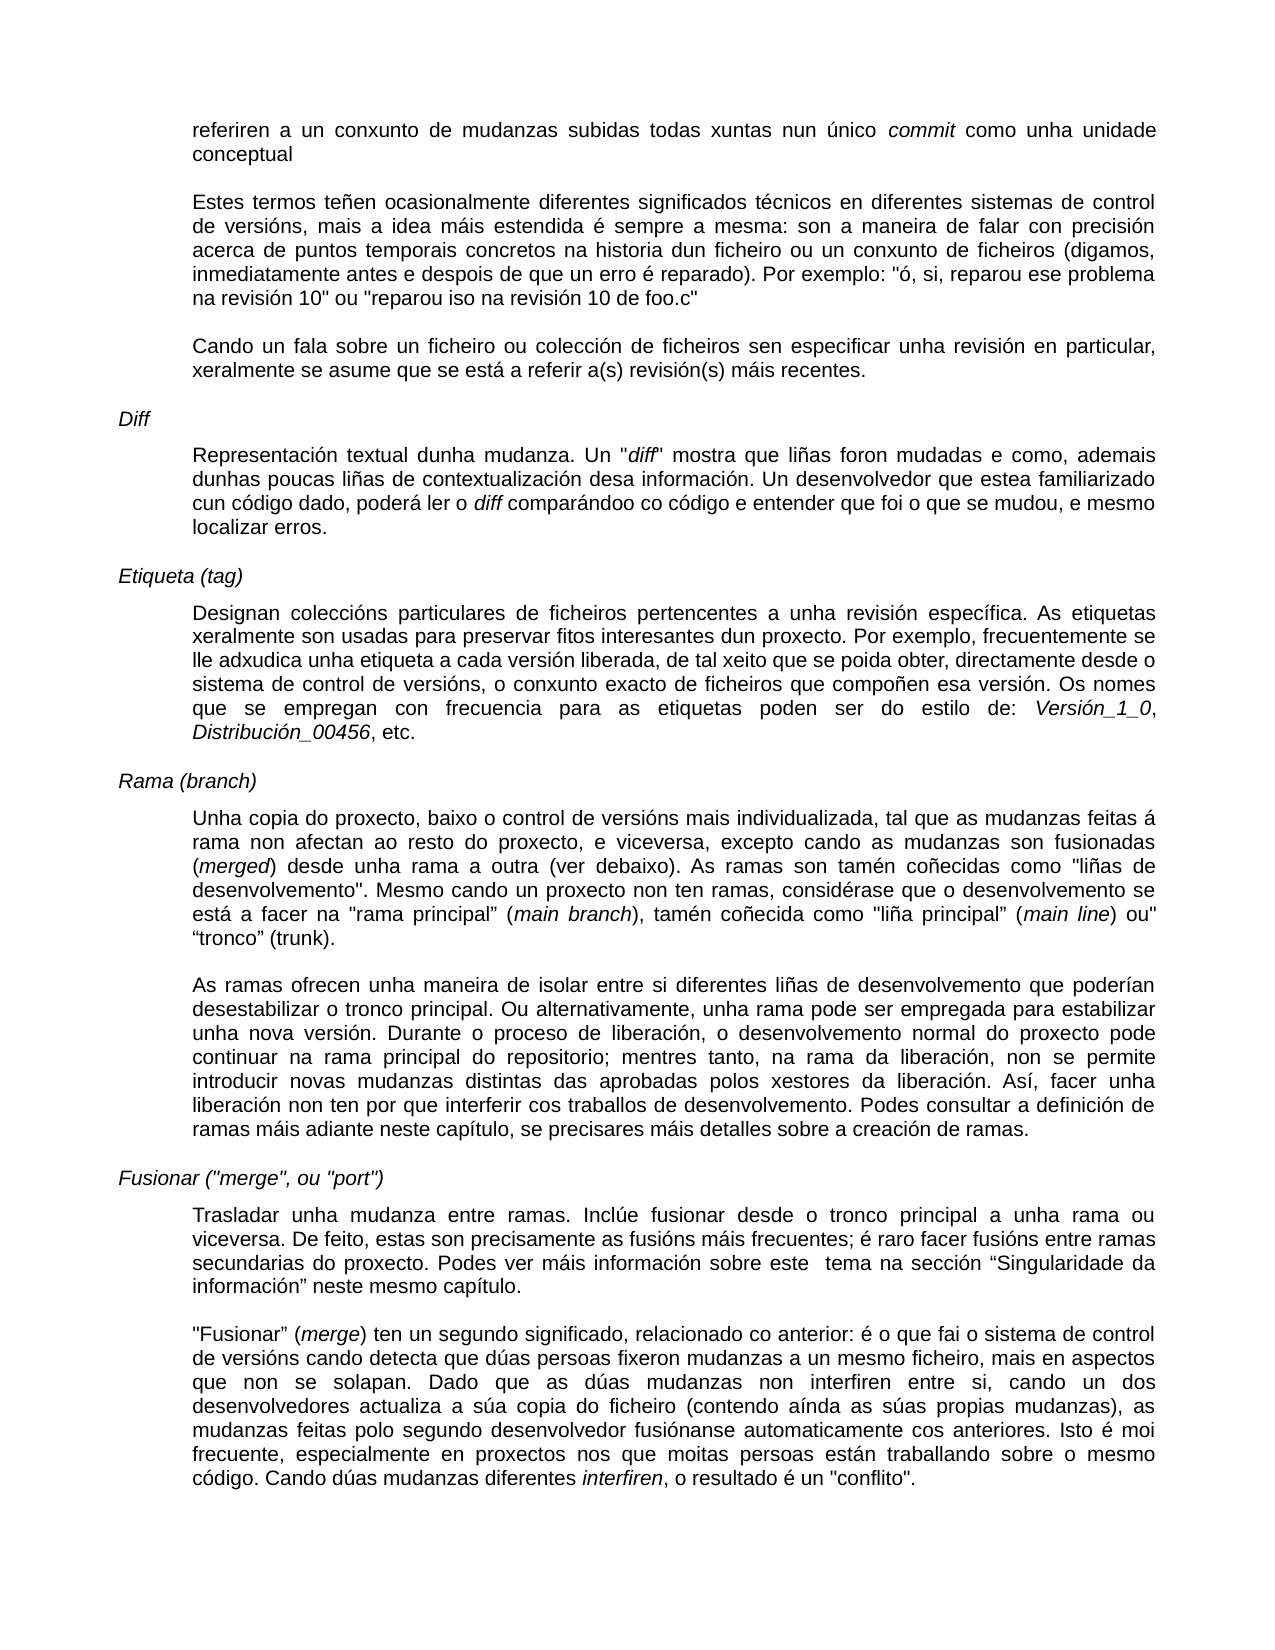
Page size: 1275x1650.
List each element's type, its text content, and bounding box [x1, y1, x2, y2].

text As ramas ofrecen unha maneira de isolar entre si diferentes liñas de desenvolvemento que poderían desestabilizar o tronco principal. Ou alternativamente, unha rama pode ser empregada para estabilizar unha nova versión. Durante o proceso de liberación, o desenvolvemento normal do proxecto pode continuar na rama principal do repositorio; mentres tanto, na rama da liberación, non se permite introducir novas mudanzas distintas das aprobadas polos xestores da liberación. Así, facer unha liberación non ten por que interferir cos traballos de desenvolvemento. Podes consultar a definición de ramas máis adiante neste capítulo, se precisares máis detalles sobre a creación de ramas. [192, 973, 1157, 1141]
subtitle Fusionar ("merge", ou "port") [118, 1166, 1157, 1190]
subtitle Etiqueta (tag) [118, 564, 1157, 588]
text "Fusionar” (merge) ten un segundo significado, relacionado co anterior: é o que fai o sistema de control de versións cando detecta que dúas persoas fixeron mudanzas a un mesmo ficheiro, mais en aspectos que non se solapan. Dado que as dúas mudanzas non interfiren entre si, cando un dos desenvolvedores actualiza a súa copia do ficheiro (contendo aínda as súas propias mudanzas), as mudanzas feitas polo segundo desenvolvedor fusiónanse automaticamente cos anteriores. Isto é moi frecuente, especialmente en proxectos nos que moitas persoas están traballando sobre o mesmo código. Cando dúas mudanzas diferentes interfiren, o resultado é un "conflito". [192, 1322, 1157, 1490]
subtitle Rama (branch) [118, 769, 1157, 793]
text Unha copia do proxecto, baixo o control de versións mais individualizada, tal que as mudanzas feitas á rama non afectan ao resto do proxecto, e viceversa, excepto cando as mudanzas son fusionadas (merged) desde unha rama a outra (ver debaixo). As ramas son tamén coñecidas como "liñas de desenvolvemento". Mesmo cando un proxecto non ten ramas, considérase que o desenvolvemento se está a facer na "rama principal” (main branch), tamén coñecida como "liña principal” (main line) ou" “tronco” (trunk). [192, 806, 1157, 949]
text Designan coleccións particulares de ficheiros pertencentes a unha revisión específica. As etiquetas xeralmente son usadas para preservar fitos interesantes dun proxecto. Por exemplo, frecuentemente se lle adxudica unha etiqueta a cada versión liberada, de tal xeito que se poida obter, directamente desde o sistema de control de versións, o conxunto exacto de ficheiros que compoñen esa versión. Os nomes que se empregan con frecuencia para as etiquetas poden ser do estilo de: Versión_1_0, Distribución_00456, etc. [192, 600, 1157, 744]
subtitle Diff [118, 407, 1157, 431]
text referiren a un conxunto de mudanzas subidas todas xuntas nun único commit como unha unidade conceptual [192, 118, 1157, 166]
text Representación textual dunha mudanza. Un "diff" mostra que liñas foron mudadas e como, ademais dunhas poucas liñas de contextualización desa información. Un desenvolvedor que estea familiarizado cun código dado, poderá ler o diff comparándoo co código e entender que foi o que se mudou, e mesmo localizar erros. [192, 443, 1157, 539]
text Estes termos teñen ocasionalmente diferentes significados técnicos en diferentes sistemas de control de versións, mais a idea máis estendida é sempre a mesma: son a maneira de falar con precisión acerca de puntos temporais concretos na historia dun ficheiro ou un conxunto de ficheiros (digamos, inmediatamente antes e despois de que un erro é reparado). Por exemplo: "ó, si, reparou ese problema na revisión 10" ou "reparou iso na revisión 10 de foo.c" [192, 190, 1157, 310]
text Cando un fala sobre un ficheiro ou colección de ficheiros sen especificar unha revisión en particular, xeralmente se asume que se está a referir a(s) revisión(s) máis recentes. [192, 334, 1157, 382]
text Trasladar unha mudanza entre ramas. Inclúe fusionar desde o tronco principal a unha rama ou viceversa. De feito, estas son precisamente as fusións máis frecuentes; é raro facer fusións entre ramas secundarias do proxecto. Podes ver máis información sobre este tema na sección “Singularidade da información” neste mesmo capítulo. [192, 1202, 1157, 1298]
